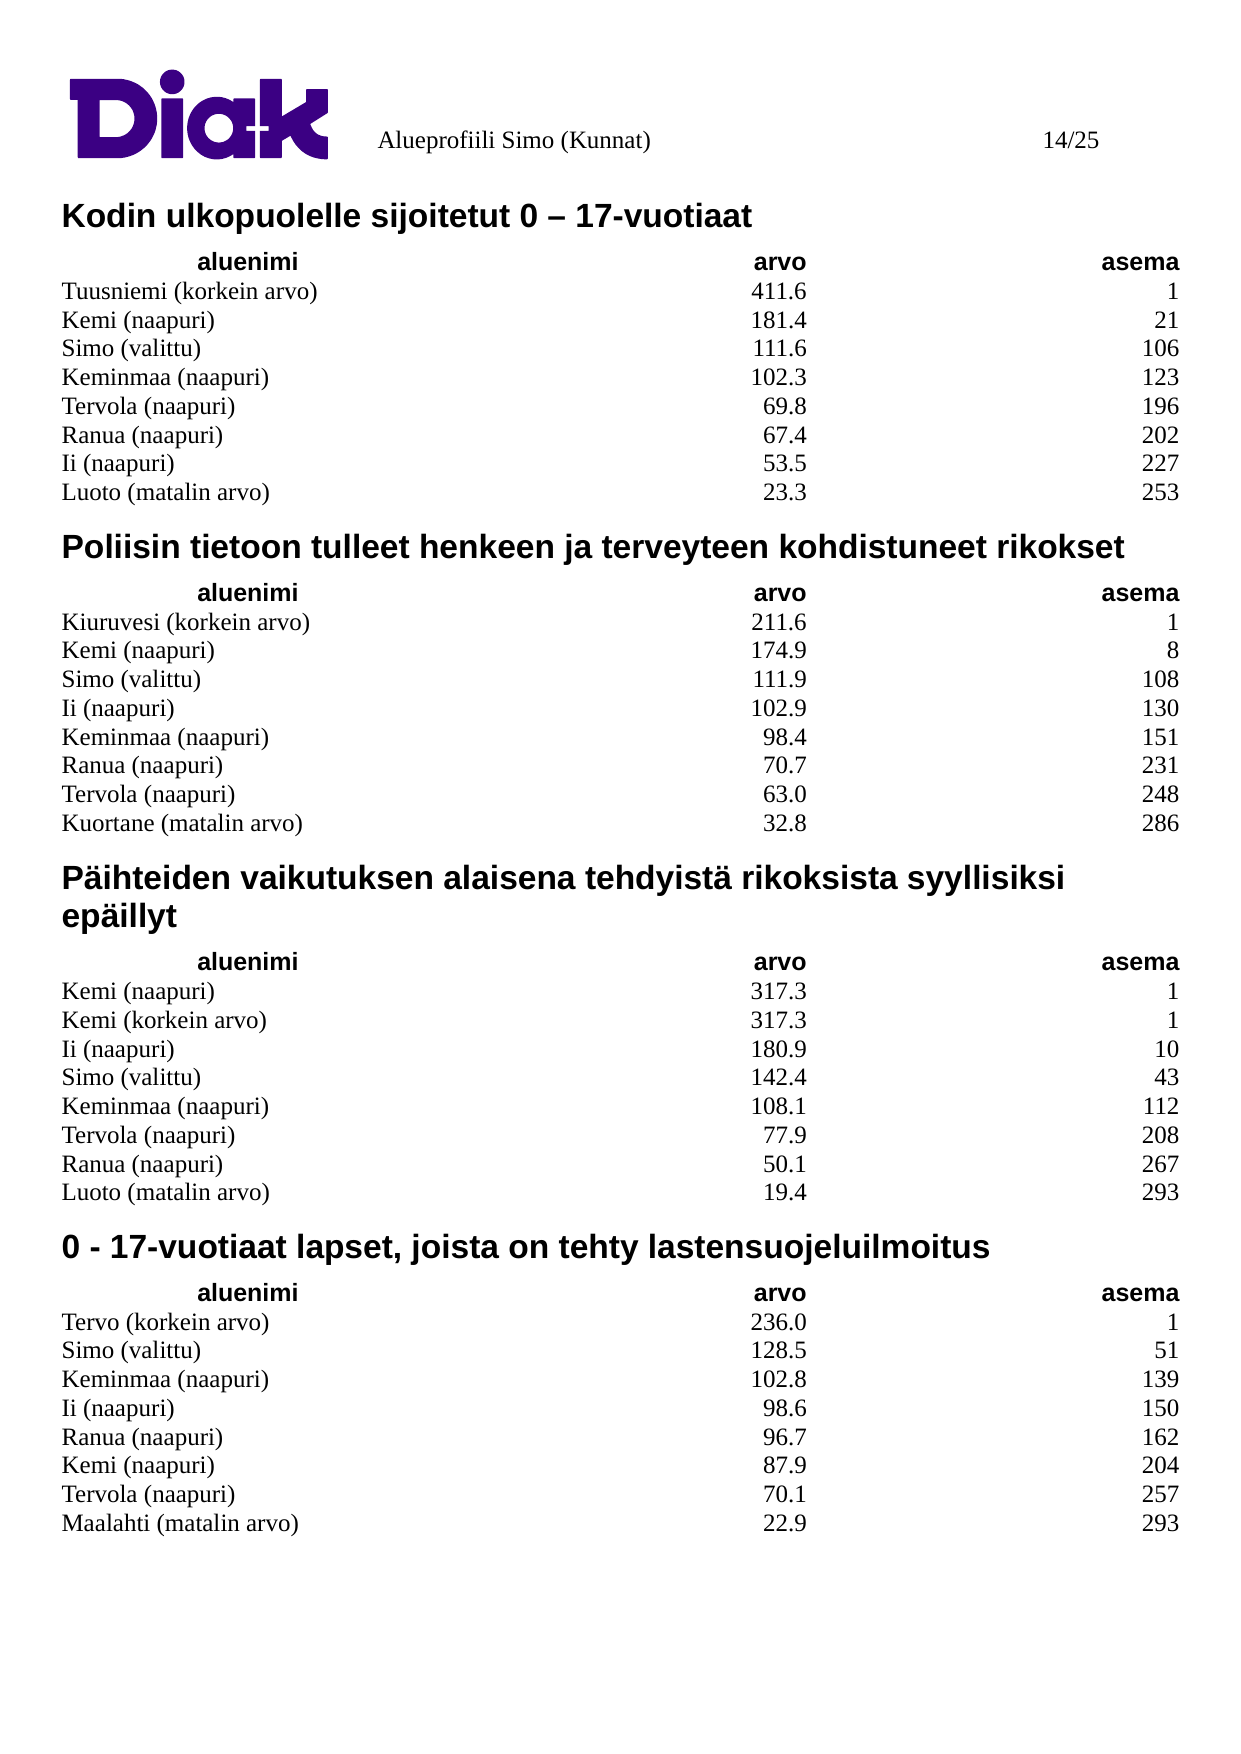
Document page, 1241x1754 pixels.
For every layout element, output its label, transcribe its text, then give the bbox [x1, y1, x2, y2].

table_cell Simo (valittu) [61, 1063, 434, 1091]
table_cell 96.7 [434, 1422, 806, 1451]
table_cell Tervola (naapuri) [61, 1479, 434, 1508]
table_cell Kiuruvesi (korkein arvo) [61, 607, 434, 636]
table_cell 317.3 [434, 1005, 806, 1034]
table_cell Tuusniemi (korkein arvo) [61, 276, 434, 305]
table_cell Tervola (naapuri) [61, 1120, 434, 1149]
table_cell 102.3 [434, 362, 806, 391]
table_cell 142.4 [434, 1063, 806, 1091]
table_cell 50.1 [434, 1149, 806, 1177]
table_cell Tervola (naapuri) [61, 779, 434, 808]
table_cell 151 [806, 722, 1179, 751]
table_cell 53.5 [434, 449, 806, 477]
table_cell Ii (naapuri) [61, 693, 434, 722]
table_cell 317.3 [434, 976, 806, 1005]
table_header asema [806, 1278, 1179, 1307]
table_cell 204 [806, 1451, 1179, 1479]
table_cell 196 [806, 391, 1179, 420]
table_cell 267 [806, 1149, 1179, 1177]
table_cell Luoto (matalin arvo) [61, 1178, 434, 1206]
table_cell 286 [806, 808, 1179, 837]
table_cell 87.9 [434, 1451, 806, 1479]
table_cell 106 [806, 334, 1179, 362]
table_header aluenimi [61, 948, 434, 976]
table_cell Kemi (naapuri) [61, 636, 434, 664]
table_cell 98.4 [434, 722, 806, 751]
table_cell 248 [806, 779, 1179, 808]
table_cell 211.6 [434, 607, 806, 636]
table_cell 111.9 [434, 664, 806, 693]
table_cell 236.0 [434, 1307, 806, 1336]
table_cell 1 [806, 607, 1179, 636]
table_cell Simo (valittu) [61, 334, 434, 362]
table_cell Ii (naapuri) [61, 449, 434, 477]
table_cell 51 [806, 1336, 1179, 1364]
table_cell Keminmaa (naapuri) [61, 1091, 434, 1120]
table_cell 130 [806, 693, 1179, 722]
table_cell Ranua (naapuri) [61, 1149, 434, 1177]
table_cell 112 [806, 1091, 1179, 1120]
table_cell 1 [806, 976, 1179, 1005]
table_cell 8 [806, 636, 1179, 664]
table_cell Simo (valittu) [61, 664, 434, 693]
table_cell 67.4 [434, 420, 806, 448]
table_cell 63.0 [434, 779, 806, 808]
table_cell Ii (naapuri) [61, 1393, 434, 1422]
table_cell Tervo (korkein arvo) [61, 1307, 434, 1336]
table_cell Kemi (naapuri) [61, 1451, 434, 1479]
table_cell 77.9 [434, 1120, 806, 1149]
table_cell 23.3 [434, 477, 806, 506]
table_cell 227 [806, 449, 1179, 477]
table_cell 21 [806, 305, 1179, 333]
subtitle Päihteiden vaikutuksen alaisena tehdyistä rikoksista syyllisiksi epäillyt [61, 858, 1179, 935]
table_cell 111.6 [434, 334, 806, 362]
table_cell Keminmaa (naapuri) [61, 362, 434, 391]
table_header aluenimi [61, 1278, 434, 1307]
table_header asema [806, 578, 1179, 607]
table_cell 411.6 [434, 276, 806, 305]
table_cell 293 [806, 1178, 1179, 1206]
table_cell Kemi (naapuri) [61, 305, 434, 333]
table_cell 102.9 [434, 693, 806, 722]
table_cell 257 [806, 1479, 1179, 1508]
table_cell 253 [806, 477, 1179, 506]
table_cell Tervola (naapuri) [61, 391, 434, 420]
table_cell 162 [806, 1422, 1179, 1451]
table_cell 1 [806, 1005, 1179, 1034]
table_cell 180.9 [434, 1034, 806, 1062]
table_cell 22.9 [434, 1508, 806, 1537]
table_cell 19.4 [434, 1178, 806, 1206]
table_cell 70.7 [434, 751, 806, 779]
table_cell 10 [806, 1034, 1179, 1062]
table_cell Ranua (naapuri) [61, 420, 434, 448]
table_cell Kemi (naapuri) [61, 976, 434, 1005]
table_cell Maalahti (matalin arvo) [61, 1508, 434, 1537]
table_cell Luoto (matalin arvo) [61, 477, 434, 506]
table_header arvo [434, 247, 806, 276]
table_cell 123 [806, 362, 1179, 391]
table_cell Ranua (naapuri) [61, 1422, 434, 1451]
table_cell 1 [806, 276, 1179, 305]
table_header aluenimi [61, 578, 434, 607]
table_header asema [806, 948, 1179, 976]
table_cell 108.1 [434, 1091, 806, 1120]
table_cell 128.5 [434, 1336, 806, 1364]
table_cell Ranua (naapuri) [61, 751, 434, 779]
table_cell 102.8 [434, 1364, 806, 1393]
table_cell Kuortane (matalin arvo) [61, 808, 434, 837]
table_cell Keminmaa (naapuri) [61, 722, 434, 751]
table_cell 231 [806, 751, 1179, 779]
table_cell 139 [806, 1364, 1179, 1393]
table_cell Kemi (korkein arvo) [61, 1005, 434, 1034]
subtitle 0 - 17-vuotiaat lapset, joista on tehty lastensuojeluilmoitus [61, 1227, 1179, 1266]
table_cell 174.9 [434, 636, 806, 664]
table_cell 293 [806, 1508, 1179, 1537]
table_header asema [806, 247, 1179, 276]
table_cell 1 [806, 1307, 1179, 1336]
table_cell 43 [806, 1063, 1179, 1091]
table_cell 181.4 [434, 305, 806, 333]
table_cell 32.8 [434, 808, 806, 837]
table_cell 108 [806, 664, 1179, 693]
table_cell 208 [806, 1120, 1179, 1149]
table_cell 69.8 [434, 391, 806, 420]
table_header arvo [434, 948, 806, 976]
table_cell Simo (valittu) [61, 1336, 434, 1364]
table_cell Ii (naapuri) [61, 1034, 434, 1062]
subtitle Kodin ulkopuolelle sijoitetut 0 – 17-vuotiaat [61, 196, 1179, 235]
table_header arvo [434, 578, 806, 607]
table_cell 150 [806, 1393, 1179, 1422]
table_cell 202 [806, 420, 1179, 448]
table_cell 70.1 [434, 1479, 806, 1508]
table_header arvo [434, 1278, 806, 1307]
subtitle Poliisin tietoon tulleet henkeen ja terveyteen kohdistuneet rikokset [61, 527, 1179, 566]
table_cell Keminmaa (naapuri) [61, 1364, 434, 1393]
table_header aluenimi [61, 247, 434, 276]
table_cell 98.6 [434, 1393, 806, 1422]
